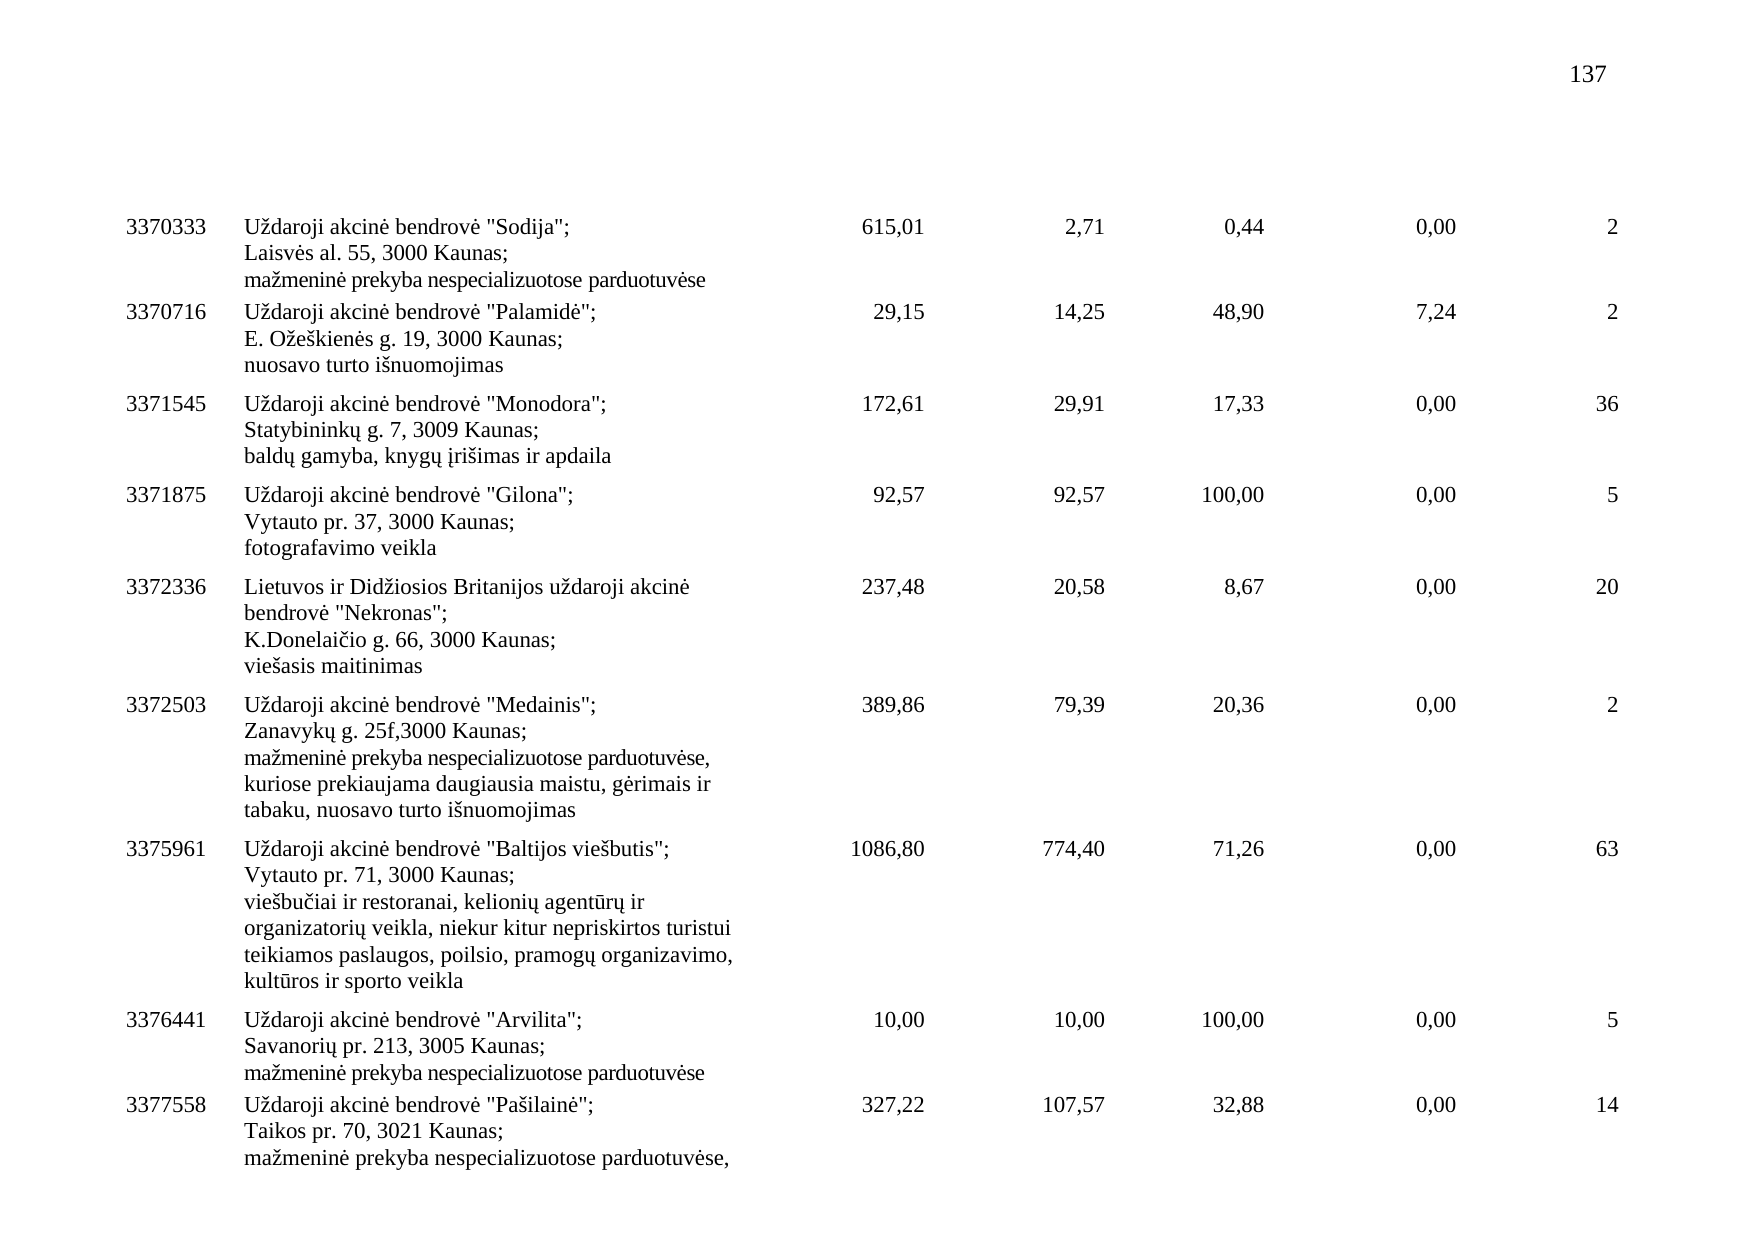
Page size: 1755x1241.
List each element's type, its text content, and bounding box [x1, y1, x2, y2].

table_cell Uždaroji akcinė bendrovė "Palamidė"; E. Ožeškienės g. 19, 3000 Kaunas; nuosavo turto išnuomojimas [233, 292, 749, 384]
table_cell 3377558 [100, 1085, 233, 1170]
table_cell Lietuvos ir Didžiosios Britanijos uždaroji akcinė bendrovė "Nekronas"; K.Donelaičio g. 66, 3000 Kaunas; viešasis maitinimas [233, 567, 749, 685]
table_cell 327,22 [750, 1085, 941, 1170]
table_cell 92,57 [750, 475, 941, 567]
table_cell 237,48 [750, 567, 941, 685]
table_cell Uždaroji akcinė bendrovė "Sodija"; Laisvės al. 55, 3000 Kaunas; mažmeninė prekyba nespecializuotose parduotuvėse [233, 207, 749, 292]
table_cell 2 [1473, 685, 1636, 829]
table_cell 615,01 [750, 207, 941, 292]
table_cell 2,71 [941, 207, 1122, 292]
table_cell 3370333 [100, 207, 233, 292]
table_cell 8,67 [1122, 567, 1281, 685]
table_cell 3371875 [100, 475, 233, 567]
table_cell Uždaroji akcinė bendrovė "Arvilita"; Savanorių pr. 213, 3005 Kaunas; mažmeninė prekyba nespecializuotose parduotuvėse [233, 1000, 749, 1085]
table_cell 389,86 [750, 685, 941, 829]
table_cell 20,58 [941, 567, 1122, 685]
table_cell Uždaroji akcinė bendrovė "Pašilainė"; Taikos pr. 70, 3021 Kaunas; mažmeninė prekyba nespecializuotose parduotuvėse, [233, 1085, 749, 1170]
table_cell 29,91 [941, 384, 1122, 475]
table_cell Uždaroji akcinė bendrovė "Monodora"; Statybininkų g. 7, 3009 Kaunas; baldų gamyba, knygų įrišimas ir apdaila [233, 384, 749, 475]
table_cell 2 [1473, 207, 1636, 292]
table_cell Uždaroji akcinė bendrovė "Baltijos viešbutis"; Vytauto pr. 71, 3000 Kaunas; viešbučiai ir restoranai, kelionių agentūrų ir organizatorių veikla, niekur kitur nepriskirtos turistui teikiamos paslaugos, poilsio, pramogų organizavimo, kultūros ir sporto veikla [233, 829, 749, 999]
table_cell 3372336 [100, 567, 233, 685]
table_cell 774,40 [941, 829, 1122, 999]
table_cell 0,00 [1281, 384, 1473, 475]
table_cell 3370716 [100, 292, 233, 384]
table_cell 0,44 [1122, 207, 1281, 292]
table_cell 2 [1473, 292, 1636, 384]
table_cell 29,15 [750, 292, 941, 384]
table_cell 14,25 [941, 292, 1122, 384]
table_cell 92,57 [941, 475, 1122, 567]
table_cell 0,00 [1281, 475, 1473, 567]
table_cell 100,00 [1122, 475, 1281, 567]
table_cell 5 [1473, 475, 1636, 567]
table_cell 48,90 [1122, 292, 1281, 384]
table_cell 63 [1473, 829, 1636, 999]
table_cell Uždaroji akcinė bendrovė "Medainis"; Zanavykų g. 25f,3000 Kaunas; mažmeninė prekyba nespecializuotose parduotuvėse, kuriose prekiaujama daugiausia maistu, gėrimais ir tabaku, nuosavo turto išnuomojimas [233, 685, 749, 829]
table_cell 10,00 [750, 1000, 941, 1085]
table_cell 100,00 [1122, 1000, 1281, 1085]
table_cell 0,00 [1281, 207, 1473, 292]
table_cell 3375961 [100, 829, 233, 999]
table_cell 0,00 [1281, 1085, 1473, 1170]
table_cell 0,00 [1281, 685, 1473, 829]
table_cell 3371545 [100, 384, 233, 475]
table_cell 107,57 [941, 1085, 1122, 1170]
table_cell 3376441 [100, 1000, 233, 1085]
table_cell 1086,80 [750, 829, 941, 999]
table_cell 14 [1473, 1085, 1636, 1170]
table_cell 20 [1473, 567, 1636, 685]
table_cell 7,24 [1281, 292, 1473, 384]
table_cell 32,88 [1122, 1085, 1281, 1170]
table_cell 3372503 [100, 685, 233, 829]
table_cell 79,39 [941, 685, 1122, 829]
table_cell 172,61 [750, 384, 941, 475]
table_cell 17,33 [1122, 384, 1281, 475]
table_cell 5 [1473, 1000, 1636, 1085]
table_cell 10,00 [941, 1000, 1122, 1085]
table_cell 71,26 [1122, 829, 1281, 999]
table_cell 0,00 [1281, 1000, 1473, 1085]
table_cell 0,00 [1281, 567, 1473, 685]
table_cell 20,36 [1122, 685, 1281, 829]
table_cell 0,00 [1281, 829, 1473, 999]
table_cell Uždaroji akcinė bendrovė "Gilona"; Vytauto pr. 37, 3000 Kaunas; fotografavimo veikla [233, 475, 749, 567]
table_cell 36 [1473, 384, 1636, 475]
